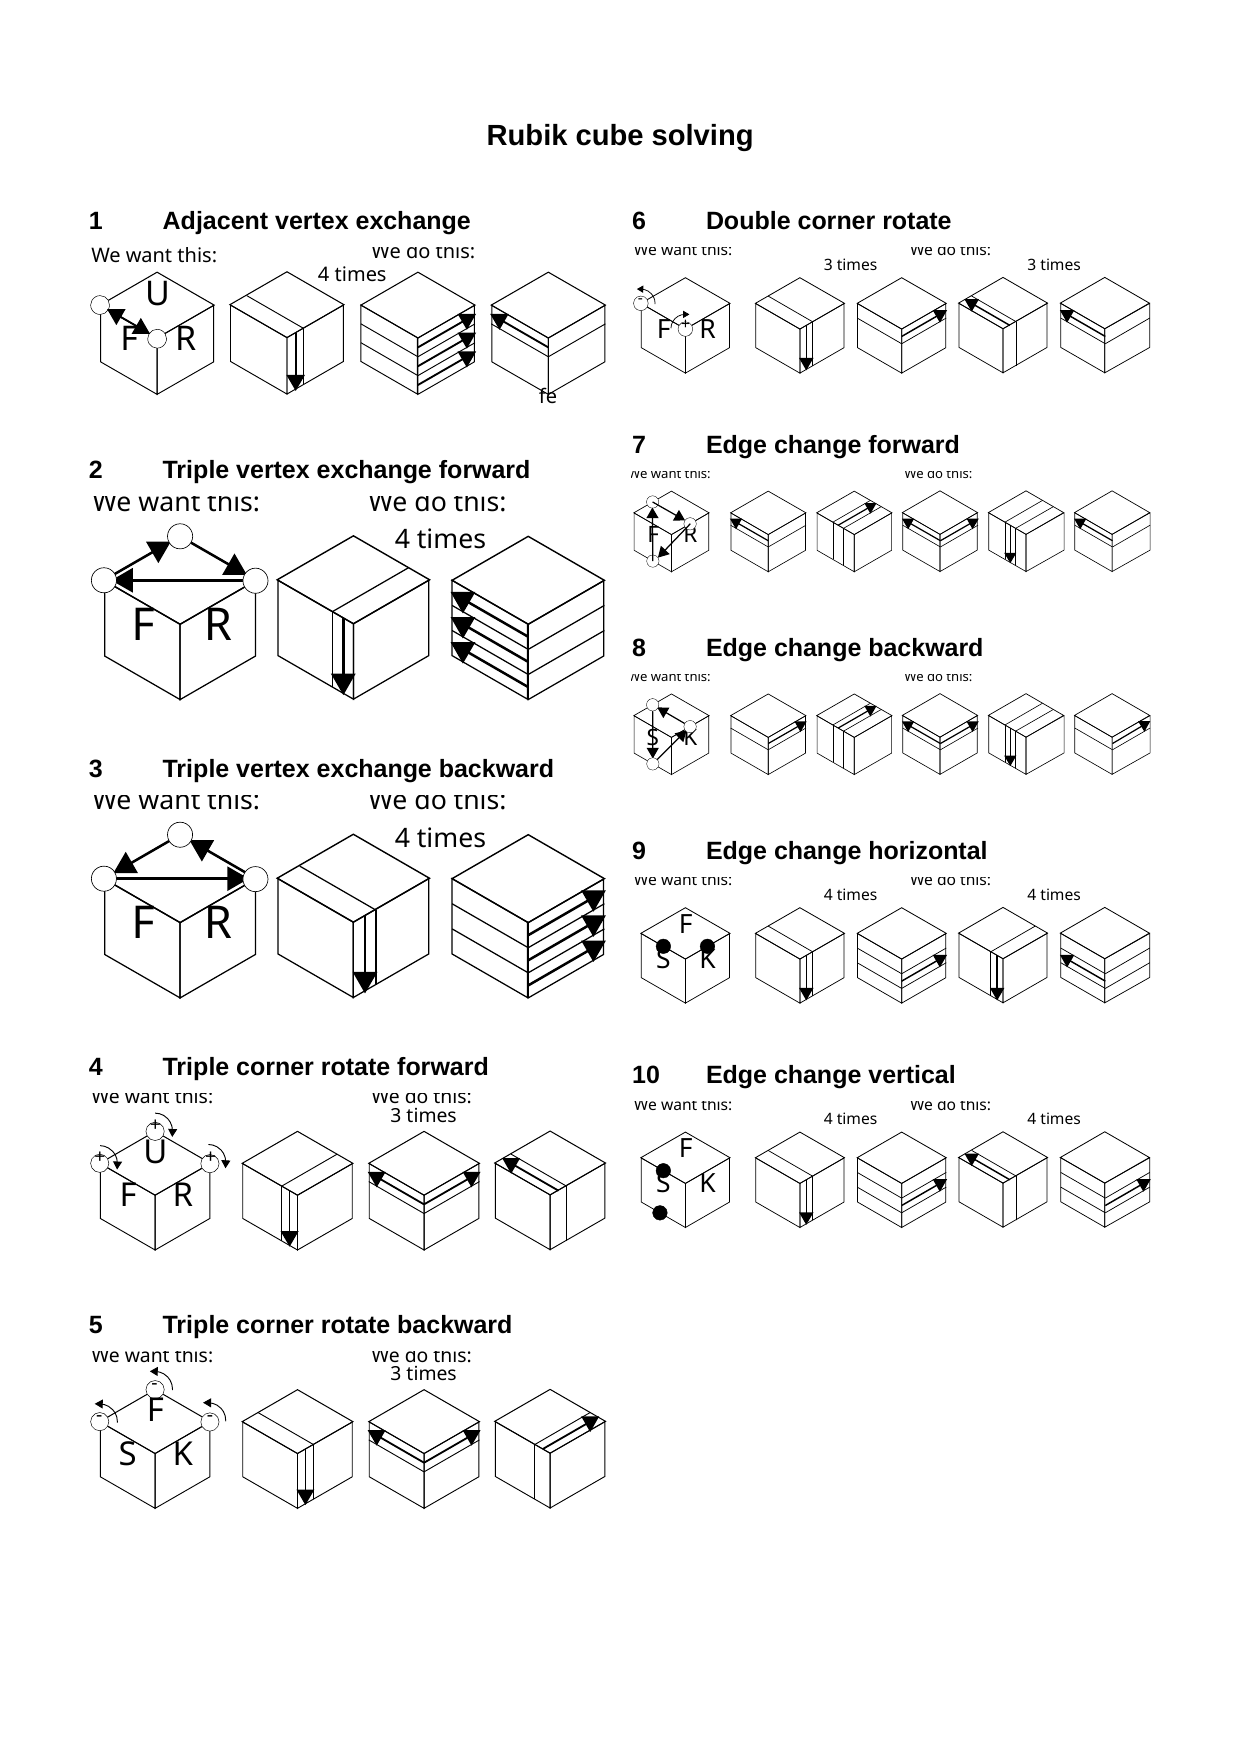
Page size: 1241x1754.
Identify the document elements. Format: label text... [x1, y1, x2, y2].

subtitle Edge change backward [632, 633, 1152, 662]
subtitle Adjacent vertex exchange [88, 206, 608, 235]
subtitle Edge change vertical [632, 1060, 1152, 1089]
subtitle Triple corner rotate backward [88, 1311, 608, 1339]
subtitle Triple vertex exchange forward [88, 455, 608, 484]
subtitle Triple corner rotate forward [88, 1052, 608, 1081]
subtitle Edge change forward [632, 430, 1152, 459]
subtitle Edge change horizontal [632, 836, 1152, 865]
subtitle Double corner rotate [632, 206, 1152, 235]
subtitle Triple vertex exchange backward [88, 754, 608, 783]
